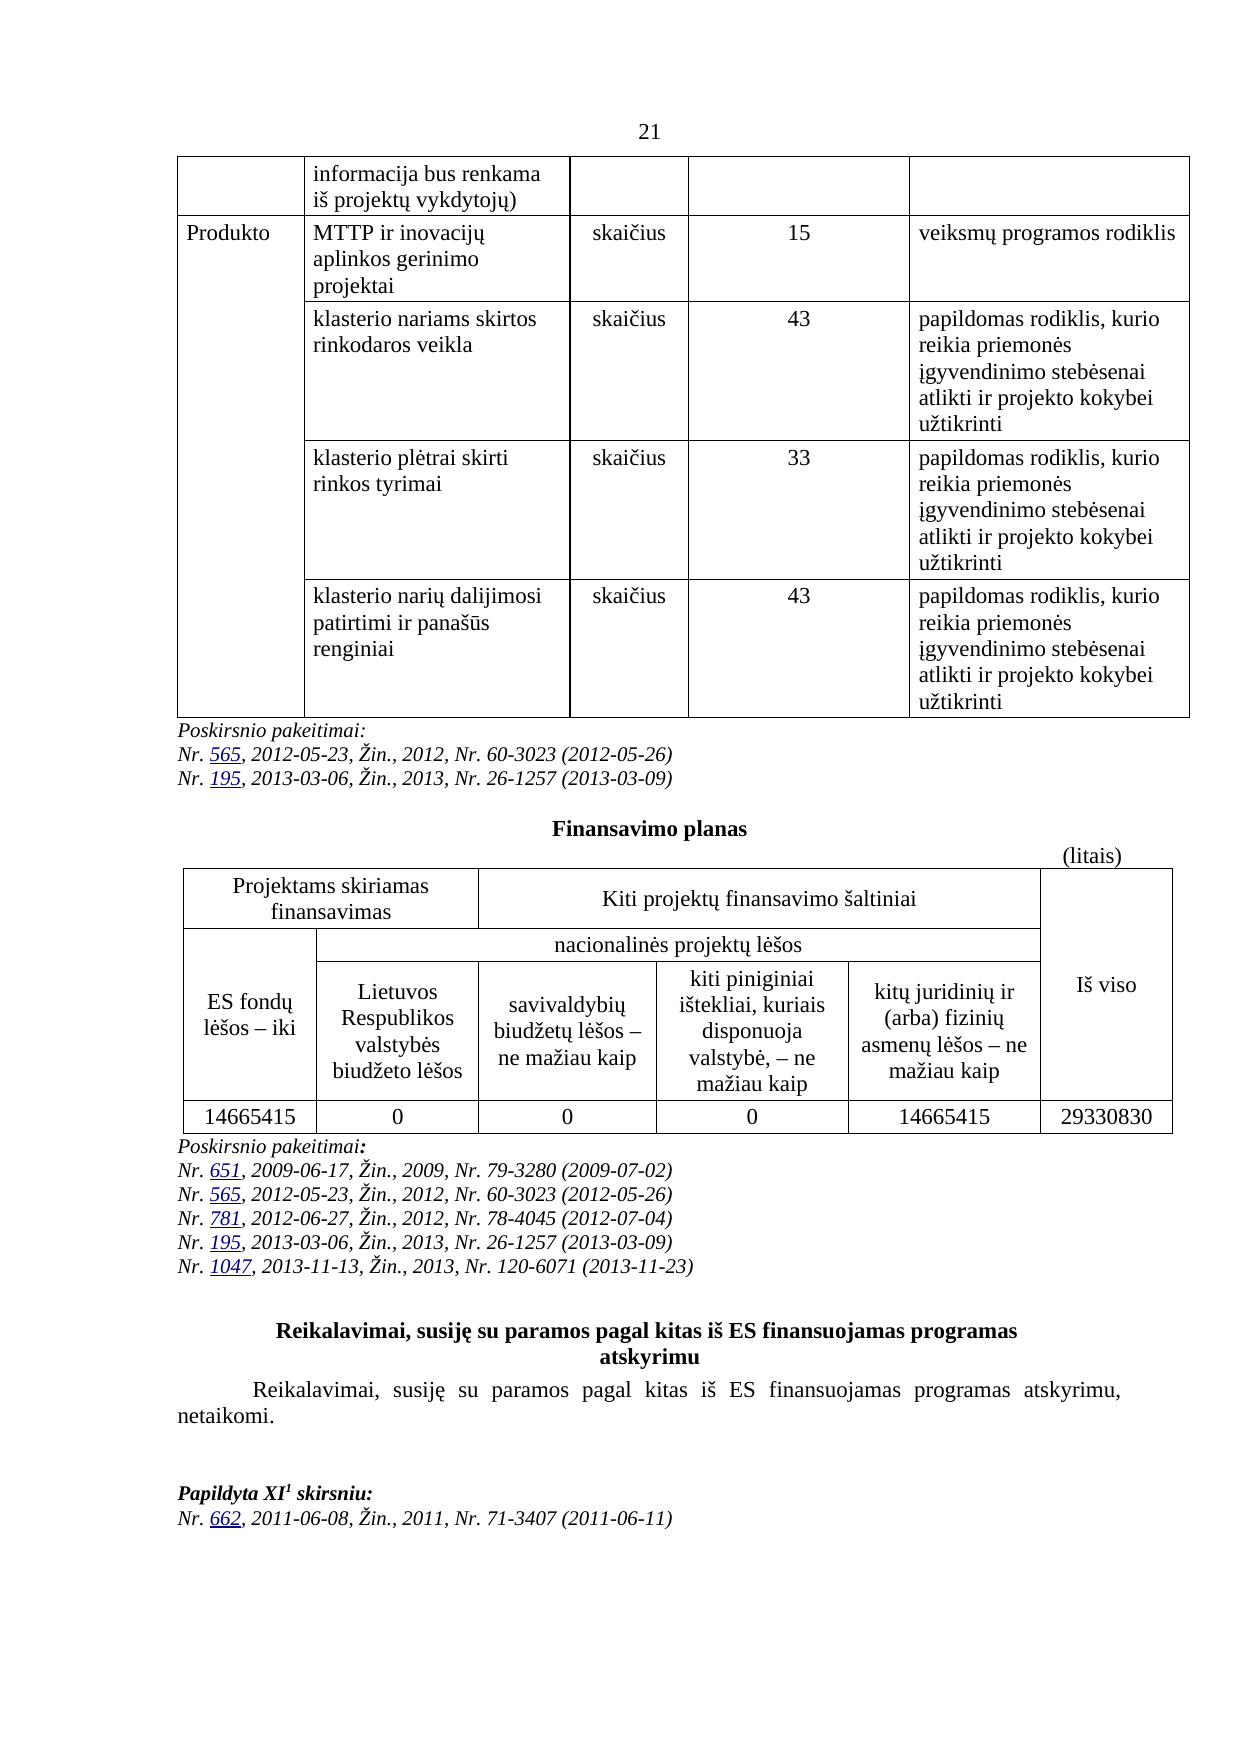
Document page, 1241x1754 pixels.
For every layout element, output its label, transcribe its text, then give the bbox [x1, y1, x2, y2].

table_cell klasterio narių dalijimosi patirtimi ir panašūs renginiai [305, 580, 569, 717]
text Nr. 781, 2012-06-27, Žin., 2012, Nr. 78-4045 (2012-07-04) [177, 1206, 1122, 1230]
text Reikalavimai, susiję su paramos pagal kitas iš ES finansuojamas programas atskyrimu, netaikomi. [177, 1376, 1122, 1429]
table_cell 29330830 [1041, 1101, 1172, 1133]
text Nr. 651, 2009-06-17, Žin., 2009, Nr. 79-3280 (2009-07-02) [177, 1158, 1122, 1182]
table_cell klasterio plėtrai skirti rinkos tyrimai [305, 441, 569, 578]
table_cell ES fondų lėšos – iki [184, 929, 316, 1099]
text (litais) [177, 842, 1122, 868]
table_cell MTTP ir inovacijų aplinkos gerinimo projektai [305, 216, 569, 301]
table_cell skaičius [571, 580, 688, 717]
text Nr. 195, 2013-03-06, Žin., 2013, Nr. 26-1257 (2013-03-09) [177, 1230, 1122, 1254]
table_cell savivaldybių biudžetų lėšos – ne mažiau kaip [479, 962, 656, 1099]
table_cell kiti piniginiai ištekliai, kuriais disponuoja valstybė, – ne mažiau kaip [657, 962, 848, 1099]
table_cell skaičius [571, 302, 688, 440]
table_header Iš viso [1041, 869, 1172, 1099]
table_cell 14665415 [849, 1101, 1040, 1133]
table_cell Lietuvos Respublikos valsty­bės biudžeto lėšos [317, 962, 478, 1099]
table_cell nacionalinės projektų lėšos [317, 929, 1040, 961]
table_cell 15 [689, 216, 909, 301]
text Nr. 1047, 2013-11-13, Žin., 2013, Nr. 120-6071 (2013-11-23) [177, 1254, 1122, 1278]
text Nr. 565, 2012-05-23, Žin., 2012, Nr. 60-3023 (2012-05-26) [177, 1182, 1122, 1206]
text Nr. 662, 2011-06-08, Žin., 2011, Nr. 71-3407 (2011-06-11) [177, 1505, 1122, 1529]
text Reikalavimai, susiję su paramos pagal kitas iš ES finansuojamas programas atskyrimu [177, 1291, 1122, 1370]
table_cell skaičius [571, 216, 688, 301]
text Poskirsnio pakeitimai: [177, 718, 1122, 742]
table_cell informacija bus renkama iš projektų vykdytojų) [305, 157, 569, 215]
table_cell skaičius [571, 441, 688, 578]
table_header Projektams skiriamas finansavimas [184, 869, 478, 928]
table_cell klasterio nariams skirtos rinkodaros veikla [305, 302, 569, 440]
table_cell 0 [317, 1101, 478, 1133]
table_cell 43 [689, 302, 909, 440]
table_cell kitų juridinių ir (arba) fizinių asmenų lėšos – ne mažiau kaip [849, 962, 1040, 1099]
table_cell 14665415 [184, 1101, 316, 1133]
table_cell [571, 157, 688, 215]
table_cell 0 [657, 1101, 848, 1133]
subtitle Poskirsnio pakeitimai: [177, 1134, 1122, 1158]
table_cell papildomas rodiklis, kurio reikia priemonės įgyvendinimo stebėsenai atlikti ir projekto kokybei užtikrinti [910, 580, 1189, 717]
table_header Kiti projektų finansavimo šaltiniai [479, 869, 1040, 928]
table_cell 0 [479, 1101, 656, 1133]
table_cell veiksmų programos rodiklis [910, 216, 1189, 301]
table_cell papildomas rodiklis, kurio reikia priemonės įgyvendinimo stebėsenai atlikti ir projekto kokybei užtikrinti [910, 302, 1189, 440]
table_cell 33 [689, 441, 909, 578]
table_cell 43 [689, 580, 909, 717]
text Nr. 565, 2012-05-23, Žin., 2012, Nr. 60-3023 (2012-05-26) [177, 742, 1122, 766]
text Papildyta XI1 skirsniu: [177, 1481, 1122, 1505]
text Nr. 195, 2013-03-06, Žin., 2013, Nr. 26-1257 (2013-03-09) [177, 766, 1122, 790]
text Finansavimo planas [177, 815, 1122, 842]
table_cell Produkto [178, 216, 304, 717]
table_cell [910, 157, 1189, 215]
table_cell [689, 157, 909, 215]
table_cell [178, 157, 304, 215]
table_cell papildomas rodiklis, kurio reikia priemonės įgyvendinimo stebėsenai atlikti ir projekto kokybei užtikrinti [910, 441, 1189, 578]
